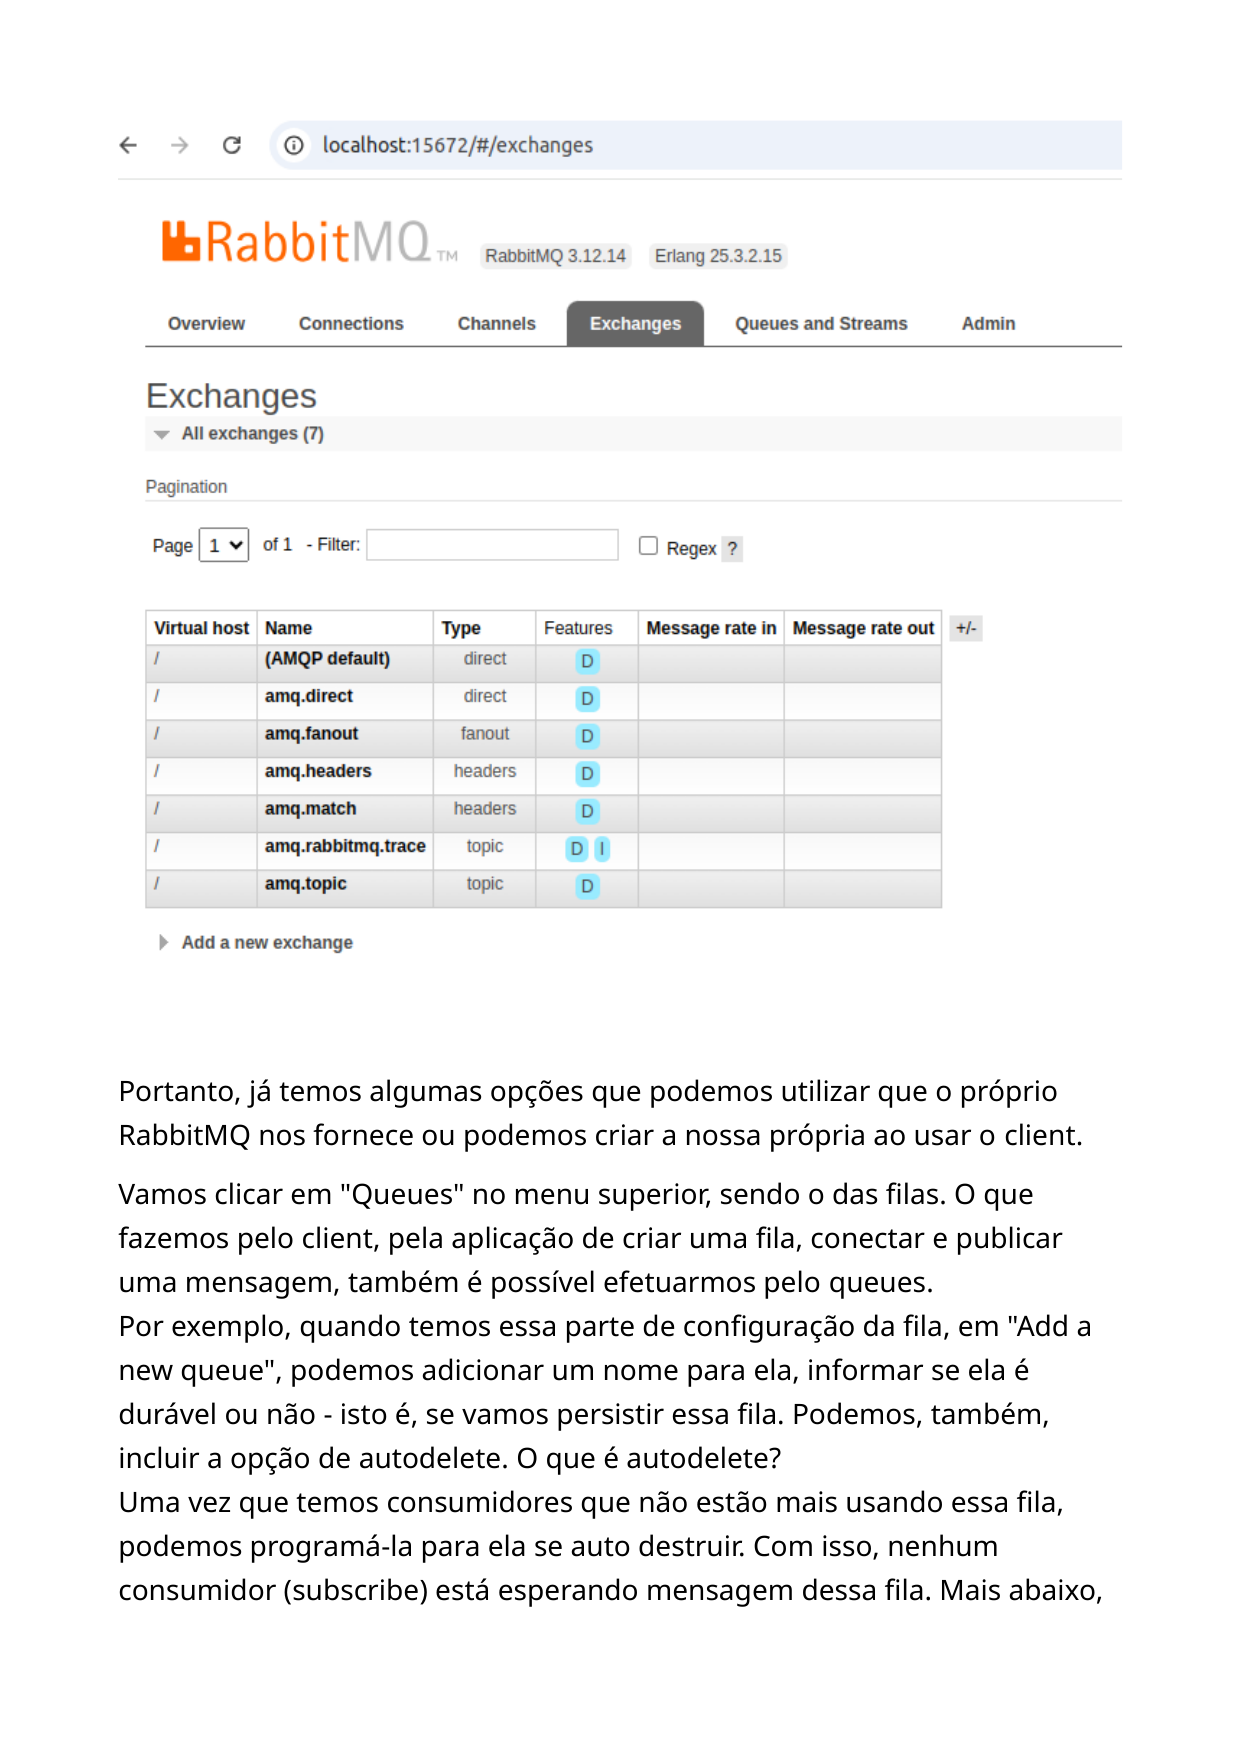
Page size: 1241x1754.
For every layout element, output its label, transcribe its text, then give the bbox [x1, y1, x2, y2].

picture [118, 118, 1123, 972]
text Portanto, já temos algumas opções que podemos utilizar que o próprio RabbitMQ nos fornece ou podemos criar a nossa própria ao usar o client. [118, 1071, 1122, 1154]
text Por exemplo, quando temos essa parte de configuração da fila, em "Add a new queue", podemos adicionar um nome para ela, informar se ela é durável ou não - isto é, se vamos persistir essa fila. Podemos, também, incluir a opção de autodelete. O que é autodelete? [118, 1306, 1122, 1477]
text Vamos clicar em "Queues" no menu superior, sendo o das filas. O que fazemos pelo client, pela aplicação de criar uma fila, conectar e publicar uma mensagem, também é possível efetuarmos pelo queues. [118, 1174, 1122, 1301]
text Uma vez que temos consumidores que não estão mais usando essa fila, podemos programá-la para ela se auto destruir. Com isso, nenhum consumidor (subscribe) está esperando mensagem dessa fila. Mais abaixo, [118, 1483, 1122, 1609]
